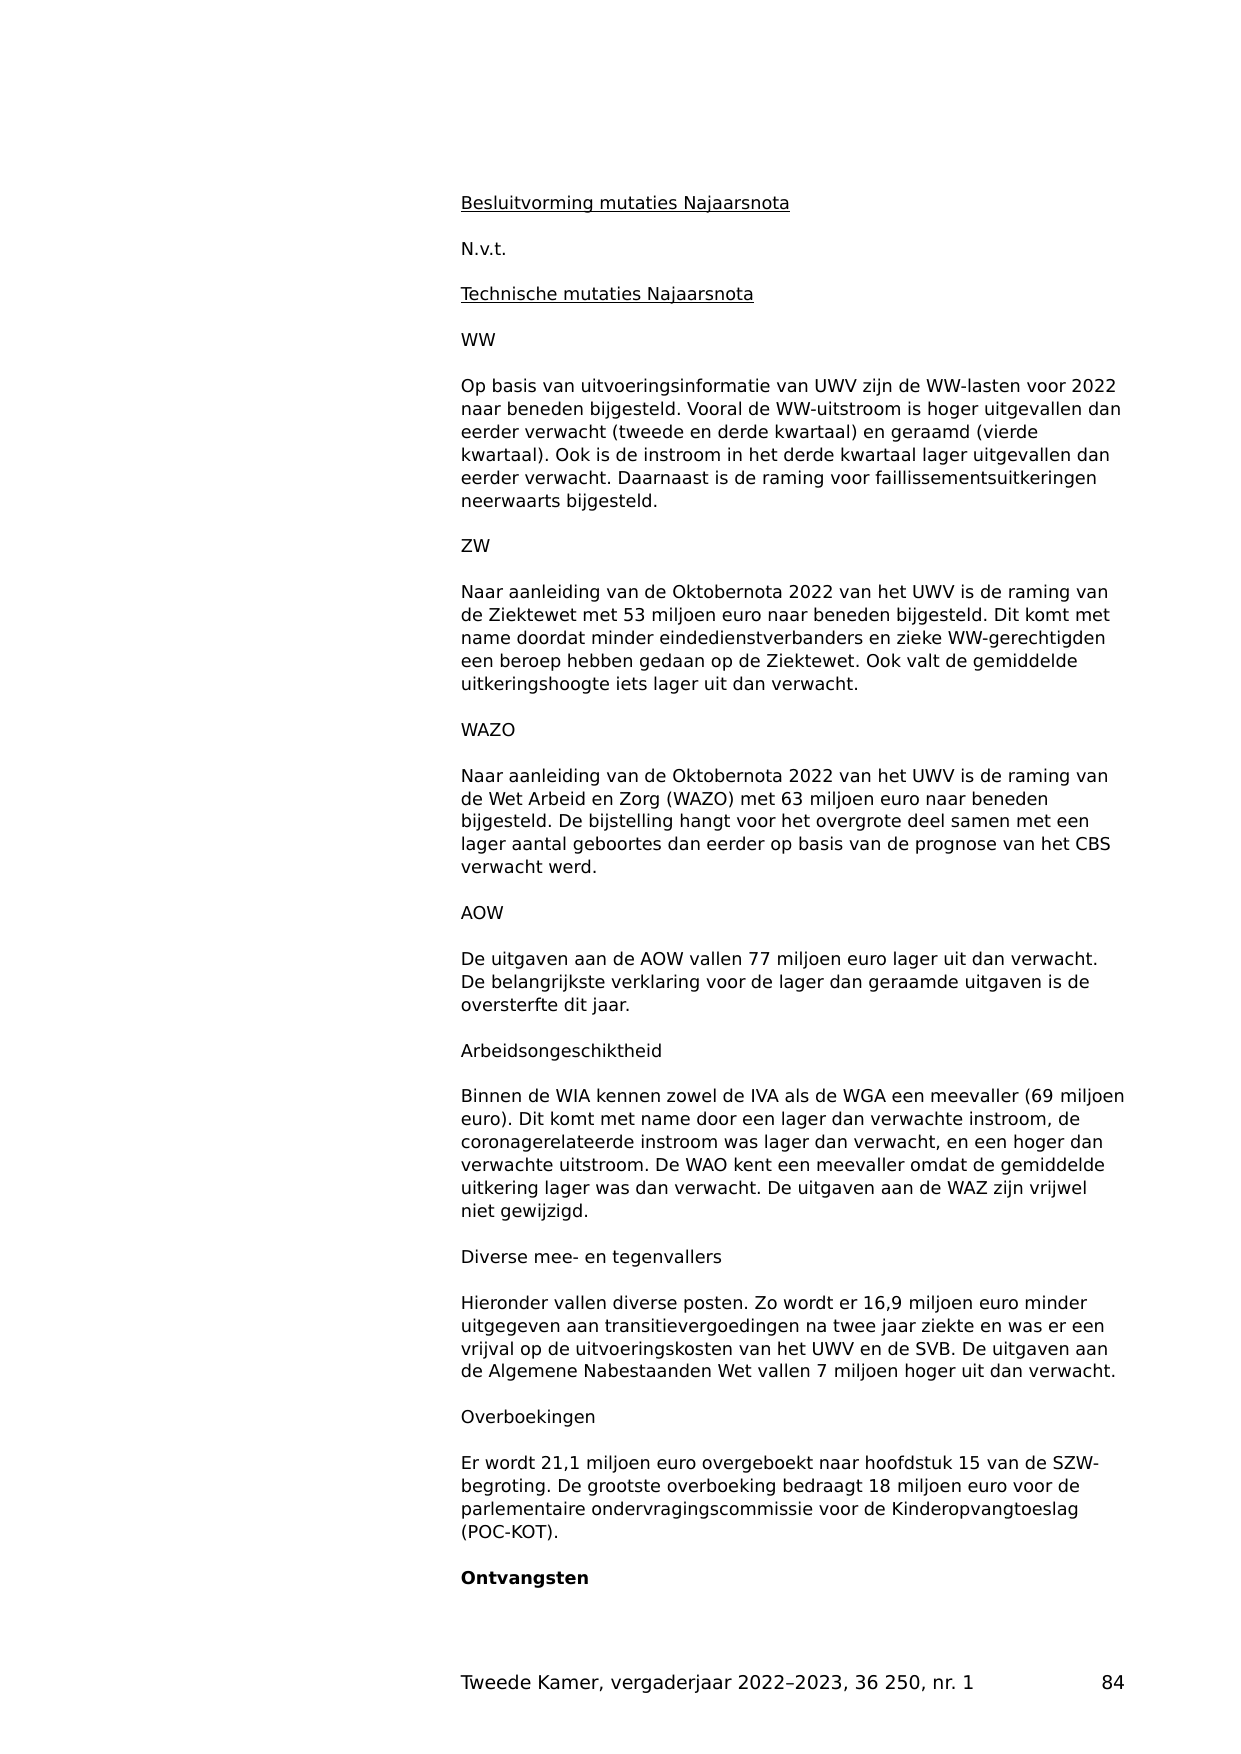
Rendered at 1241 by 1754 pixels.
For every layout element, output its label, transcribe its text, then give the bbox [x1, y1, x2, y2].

text Diverse mee- en tegenvallers [461, 1245, 1125, 1268]
text Binnen de WIA kennen zowel de IVA als de WGA een meevaller (69 miljoen euro). Dit komt met name door een lager dan verwachte instroom, de coronagerelateerde instroom was lager dan verwacht, en een hoger dan verwachte uitstroom. De WAO kent een meevaller omdat de gemiddelde uitkering lager was dan verwacht. De uitgaven aan de WAZ zijn vrijwel niet gewijzigd. [461, 1084, 1125, 1222]
text Naar aanleiding van de Oktobernota 2022 van het UWV is de raming van de Ziektewet met 53 miljoen euro naar beneden bijgesteld. Dit komt met name doordat minder eindedienstverbanders en zieke WW-gerechtigden een beroep hebben gedaan op de Ziektewet. Ook valt de gemiddelde uitkeringshoogte iets lager uit dan verwacht. [461, 580, 1125, 695]
text Naar aanleiding van de Oktobernota 2022 van het UWV is de raming van de Wet Arbeid en Zorg (WAZO) met 63 miljoen euro naar beneden bijgesteld. De bijstelling hangt voor het overgrote deel samen met een lager aantal geboortes dan eerder op basis van de prognose van het CBS verwacht werd. [461, 764, 1125, 878]
text N.v.t. [461, 237, 1125, 259]
text De uitgaven aan de AOW vallen 77 miljoen euro lager uit dan verwacht. De belangrijkste verklaring voor de lager dan geraamde uitgaven is de oversterfte dit jaar. [461, 947, 1125, 1016]
text Ontvangsten [461, 1566, 1125, 1589]
text Hieronder vallen diverse posten. Zo wordt er 16,9 miljoen euro minder uitgegeven aan transitievergoedingen na twee jaar ziekte en was er een vrijval op de uitvoeringskosten van het UWV en de SVB. De uitgaven aan de Algemene Nabestaanden Wet vallen 7 miljoen hoger uit dan verwacht. [461, 1291, 1125, 1382]
text ZW [461, 534, 1125, 557]
text Er wordt 21,1 miljoen euro overgeboekt naar hoofdstuk 15 van de SZW-begroting. De grootste overboeking bedraagt 18 miljoen euro voor de parlementaire ondervragingscommissie voor de Kinderopvangtoeslag (POC-KOT). [461, 1451, 1125, 1543]
text Technische mutaties Najaarsnota [461, 282, 1125, 305]
text WAZO [461, 718, 1125, 741]
text WW [461, 328, 1125, 351]
text Besluitvorming mutaties Najaarsnota [461, 191, 1125, 214]
text Overboekingen [461, 1405, 1125, 1428]
text AOW [461, 901, 1125, 924]
text Op basis van uitvoeringsinformatie van UWV zijn de WW-lasten voor 2022 naar beneden bijgesteld. Vooral de WW-uitstroom is hoger uitgevallen dan eerder verwacht (tweede en derde kwartaal) en geraamd (vierde kwartaal). Ook is de instroom in het derde kwartaal lager uitgevallen dan eerder verwacht. Daarnaast is de raming voor faillissementsuitkeringen neerwaarts bijgesteld. [461, 374, 1125, 512]
text Arbeidsongeschiktheid [461, 1039, 1125, 1062]
